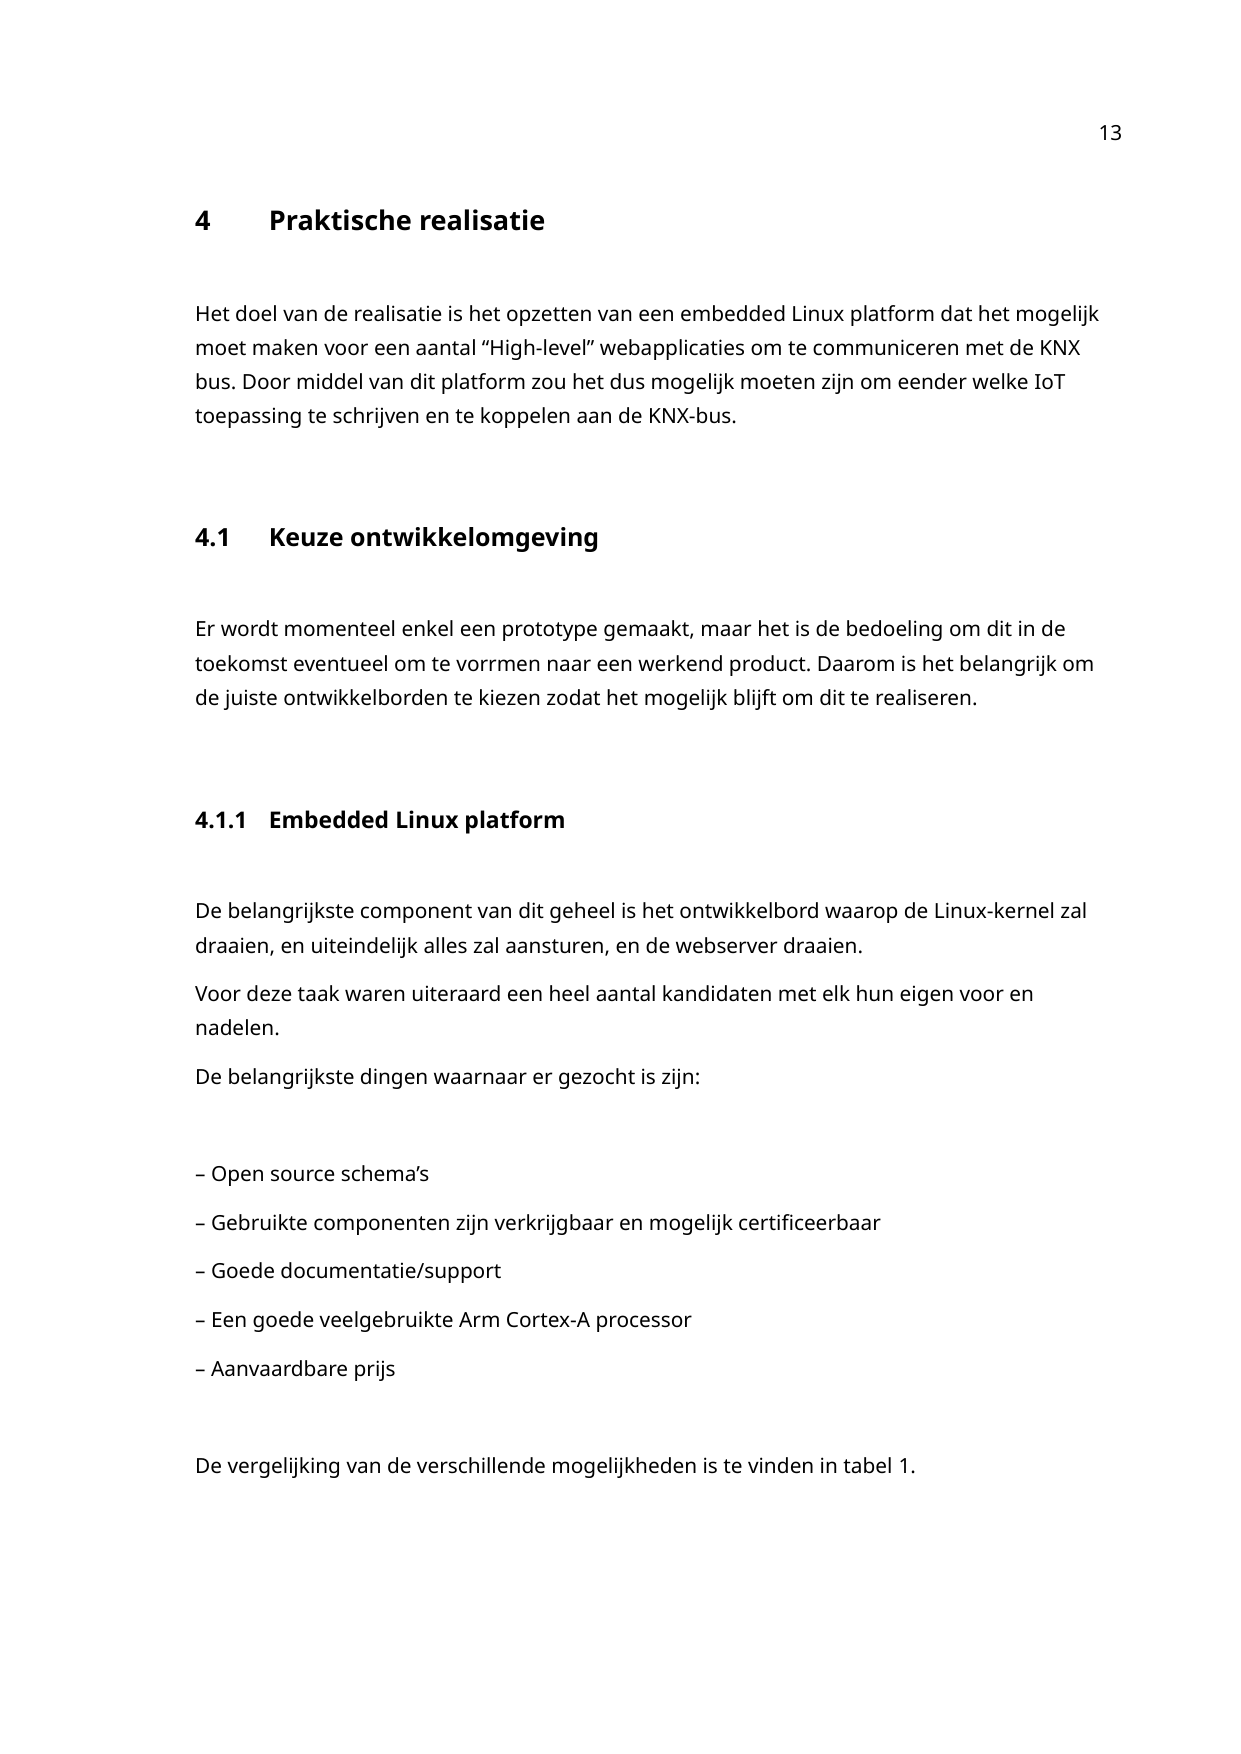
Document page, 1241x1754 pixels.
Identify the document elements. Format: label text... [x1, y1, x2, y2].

text De vergelijking van de verschillende mogelijkheden is te vinden in tabel 1. [195, 1451, 1122, 1480]
text Voor deze taak waren uiteraard een heel aantal kandidaten met elk hun eigen voor en nadelen. [195, 979, 1122, 1042]
text – Aanvaardbare prijs [195, 1354, 1122, 1382]
text – Een goede veelgebruikte Arm Cortex-A processor [195, 1305, 1122, 1334]
subtitle 4.1.1 Embedded Linux platform [195, 804, 1122, 836]
text – Goede documentatie/support [195, 1257, 1122, 1285]
text De belangrijkste component van dit geheel is het ontwikkelbord waarop de Linux-kernel zal draaien, en uiteindelijk alles zal aansturen, en de webserver draaien. [195, 897, 1122, 959]
text De belangrijkste dingen waarnaar er gezocht is zijn: [195, 1062, 1122, 1091]
text – Open source schema’s [195, 1159, 1122, 1188]
text Er wordt momenteel enkel een prototype gemaakt, maar het is de bedoeling om dit in de toekomst eventueel om te vorrmen naar een werkend product. Daarom is het belangrijk om de juiste ontwikkelborden te kiezen zodat het mogelijk blijft om dit te realiseren. [195, 614, 1122, 711]
text – Gebruikte componenten zijn verkrijgbaar en mogelijk certificeerbaar [195, 1208, 1122, 1236]
subtitle 4 Praktische realisatie [195, 201, 1122, 238]
text Het doel van de realisatie is het opzetten van een embedded Linux platform dat het mogelijk moet maken voor een aantal “High-level” webapplicaties om te communiceren met de KNX bus. Door middel van dit platform zou het dus mogelijk moeten zijn om eender welke IoT toepassing te schrijven en te koppelen aan de KNX-bus. [195, 299, 1122, 430]
subtitle 4.1 Keuze ontwikkelomgeving [195, 519, 1122, 553]
